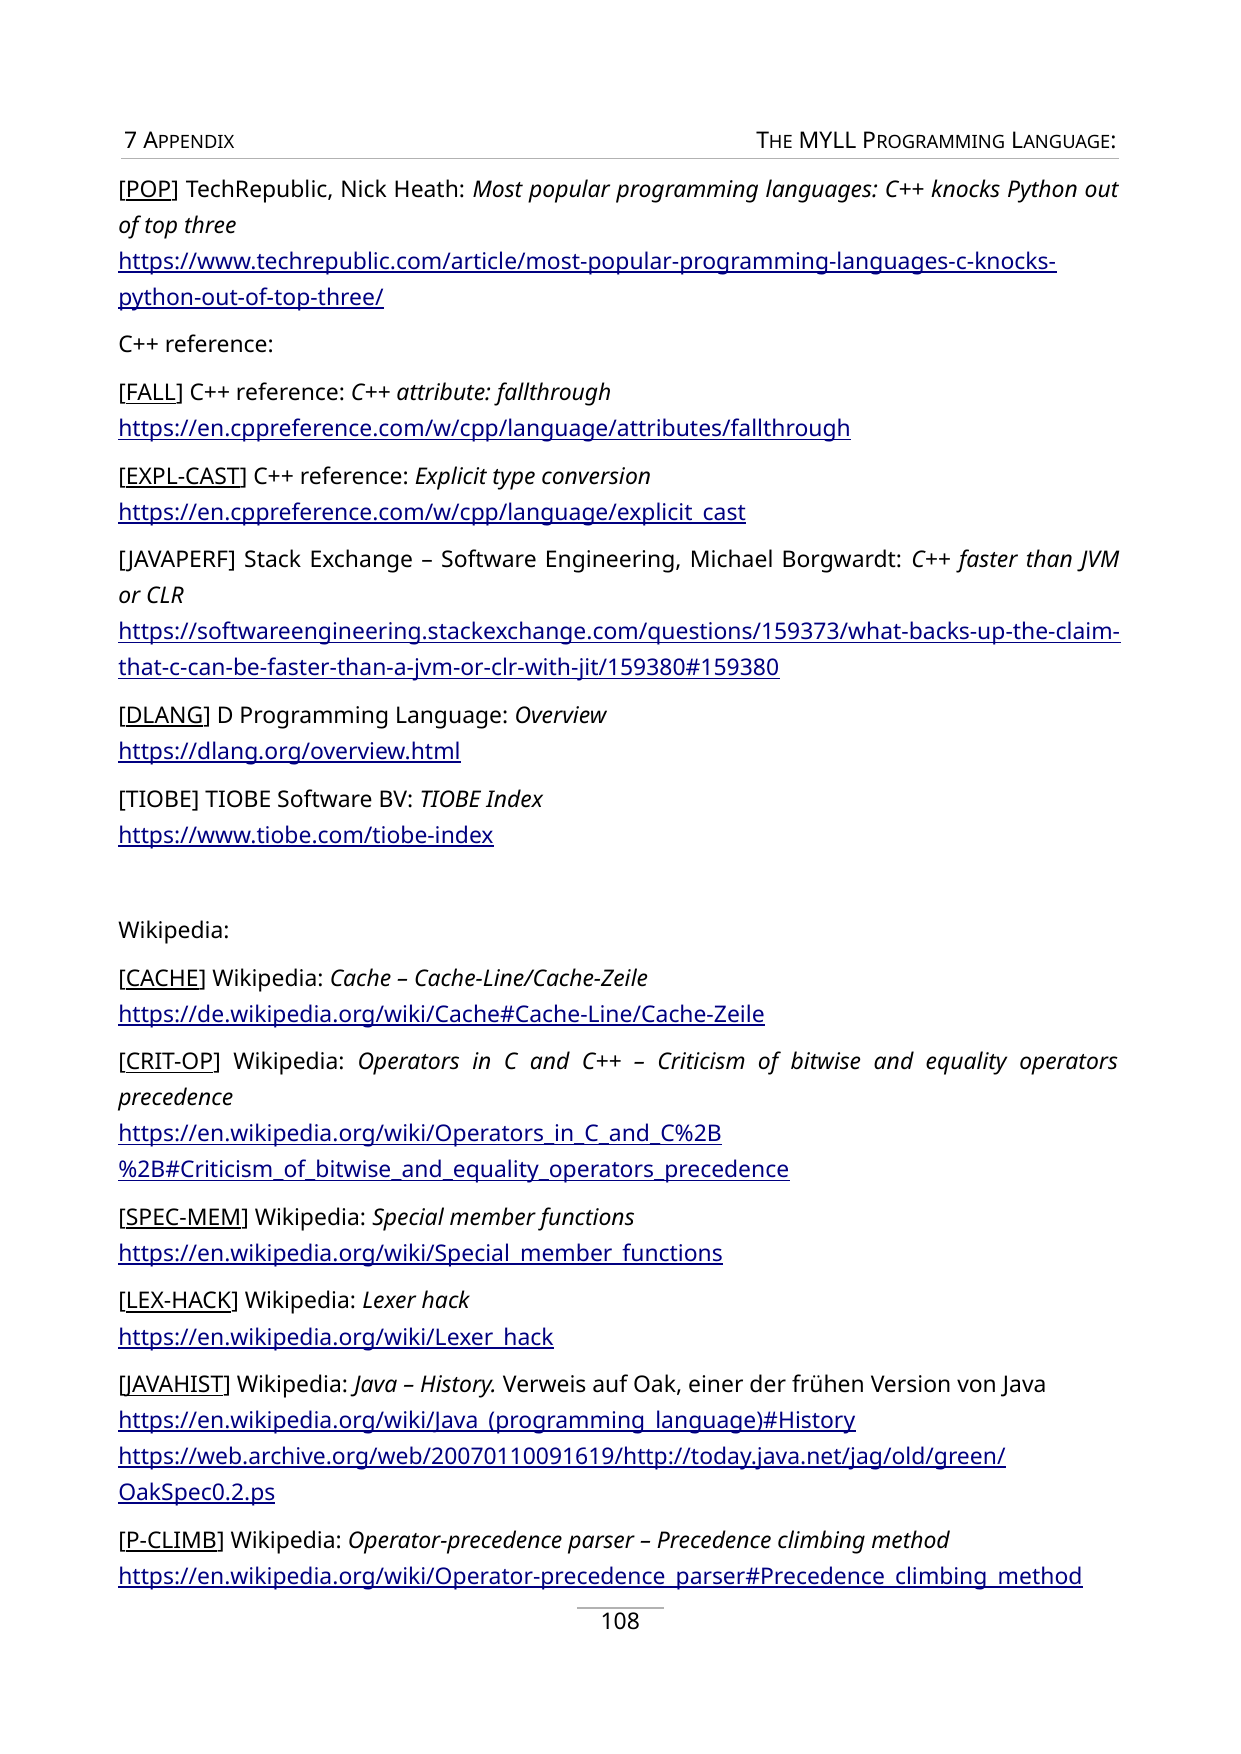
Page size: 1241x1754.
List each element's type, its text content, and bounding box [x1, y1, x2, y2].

text Wikipedia: [118, 914, 1122, 945]
text [EXPL-CAST] C++ reference: Explicit type conversion https://en.cppreference.com/w/cpp/language/explicit_cast [118, 460, 1122, 527]
text [FALL] C++ reference: C++ attribute: fallthrough https://en.cppreference.com/w/cpp/language/attributes/fallthrough [118, 376, 1122, 443]
text [TIOBE] TIOBE Software BV: TIOBE Index https://www.tiobe.com/tiobe-index [118, 783, 1122, 850]
text [JAVAPERF] Stack Exchange – Software Engineering, Michael Borgwardt: C++ faster than JVM or CLR https://softwareengineering.stackexchange.com/questions/159373/what-backs-up-the-claim-that-c-can-be-faster-than-a-jvm-or-clr-with-jit/159380#159380 [118, 543, 1122, 682]
text [POP] TechRepublic, Nick Heath: Most popular programming languages: C++ knocks Python out of top three https://www.techrepublic.com/article/most-popular-programming-languages-c-knocks-python-out-of-top-three/ [118, 173, 1122, 312]
text C++ reference: [118, 328, 1122, 360]
text [DLANG] D Programming Language: Overview https://dlang.org/overview.html [118, 699, 1122, 766]
text [SPEC-MEM] Wikipedia: Special member functions https://en.wikipedia.org/wiki/Special_member_functions [118, 1201, 1122, 1268]
text [CACHE] Wikipedia: Cache – Cache-Line/Cache-Zeile https://de.wikipedia.org/wiki/Cache#Cache-Line/Cache-Zeile [118, 962, 1122, 1029]
text [CRIT-OP] Wikipedia: Operators in C and C++ – Criticism of bitwise and equality operators precedence https://en.wikipedia.org/wiki/Operators_in_C_and_C%2B%2B#Criticism_of_bitwise_and_equality_operators_precedence [118, 1045, 1122, 1184]
text [P-CLIMB] Wikipedia: Operator-precedence parser – Precedence climbing method https://en.wikipedia.org/wiki/Operator-precedence_parser#Precedence_climbing_method [118, 1524, 1122, 1591]
text [LEX-HACK] Wikipedia: Lexer hack https://en.wikipedia.org/wiki/Lexer_hack [118, 1284, 1122, 1352]
text [JAVAHIST] Wikipedia: Java – History. Verweis auf Oak, einer der frühen Version von Java https://en.wikipedia.org/wiki/Java_(programming_language)#History https://web.archive.org/web/20070110091619/http://today.java.net/jag/old/green/OakSpec0.2.ps [118, 1368, 1122, 1507]
